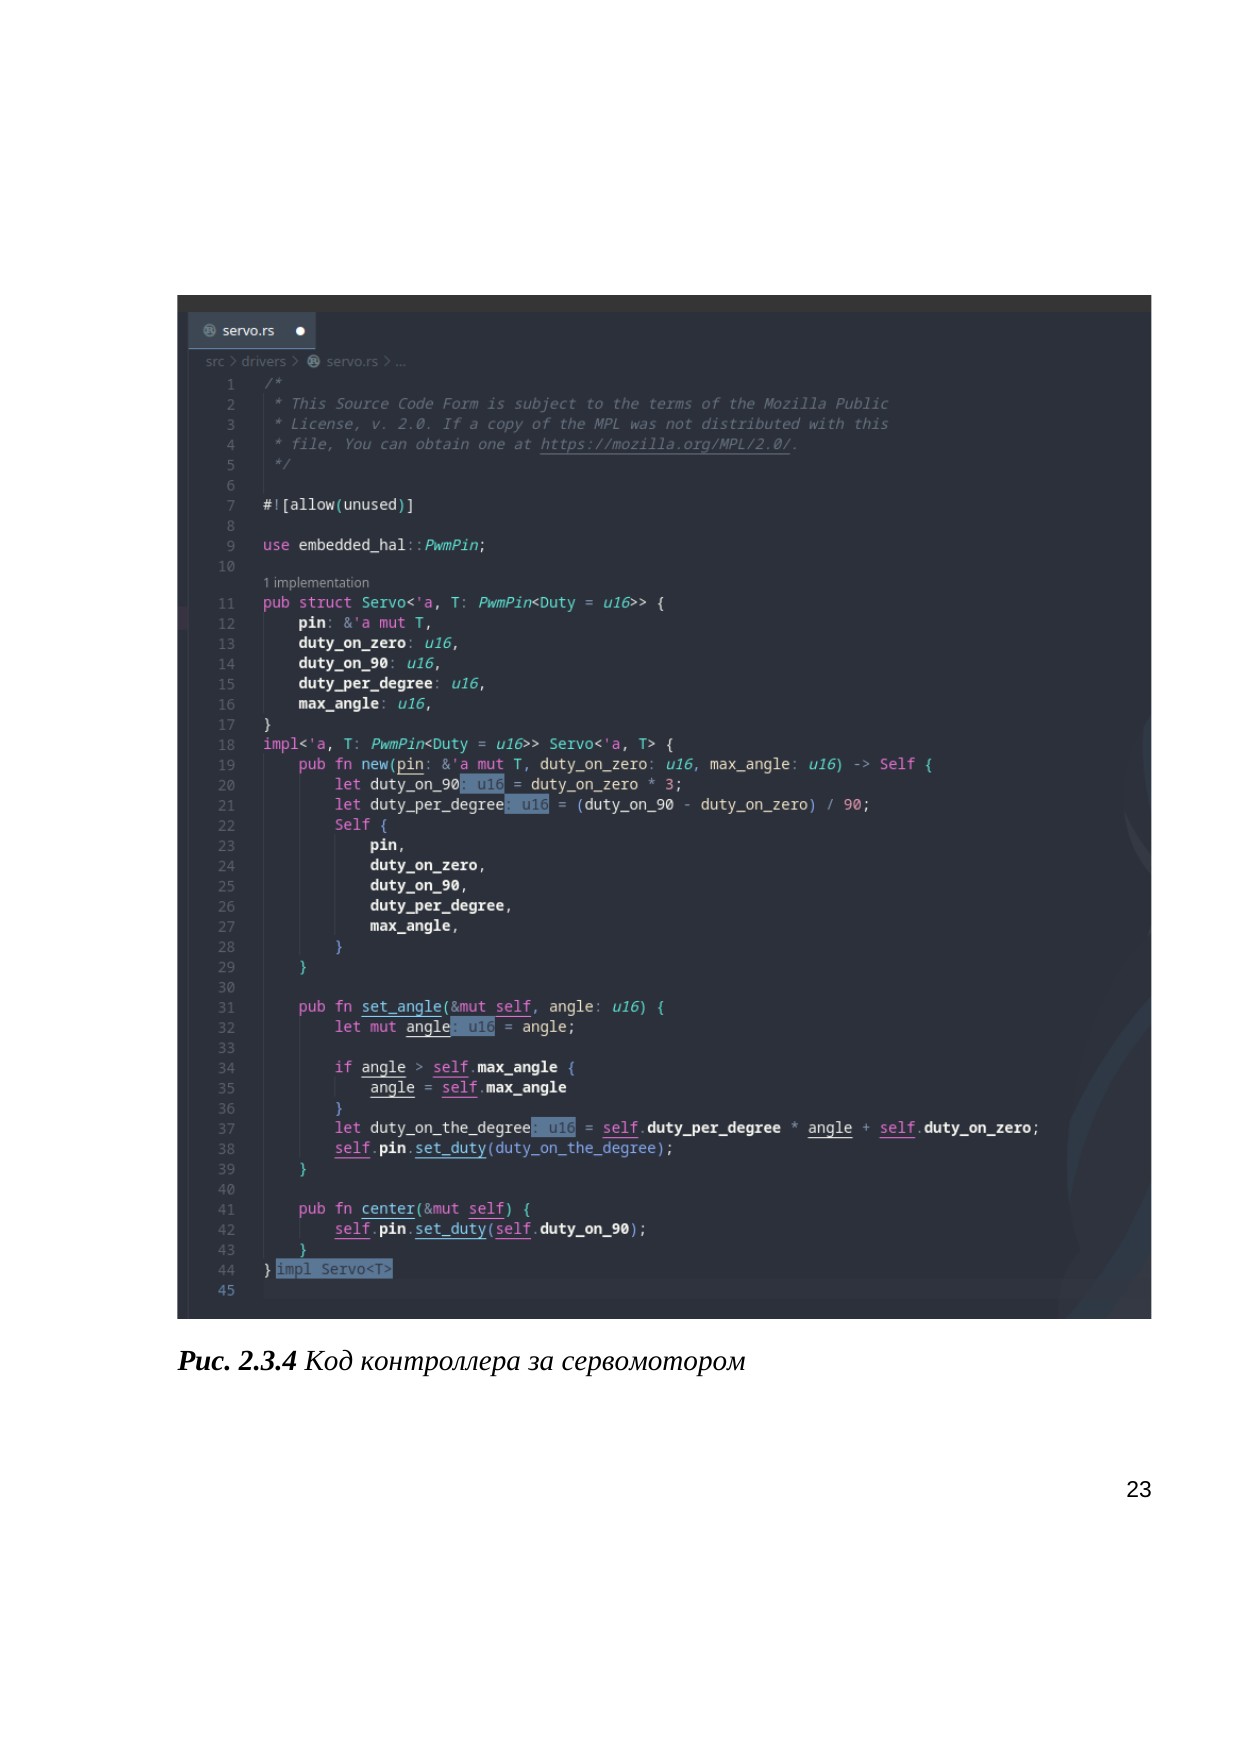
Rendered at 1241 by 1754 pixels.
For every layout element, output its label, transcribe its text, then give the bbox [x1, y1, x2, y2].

picture [177, 295, 1152, 1319]
text Рис. 2.3.4 Код контроллера за сервомотором [177, 1343, 1152, 1377]
